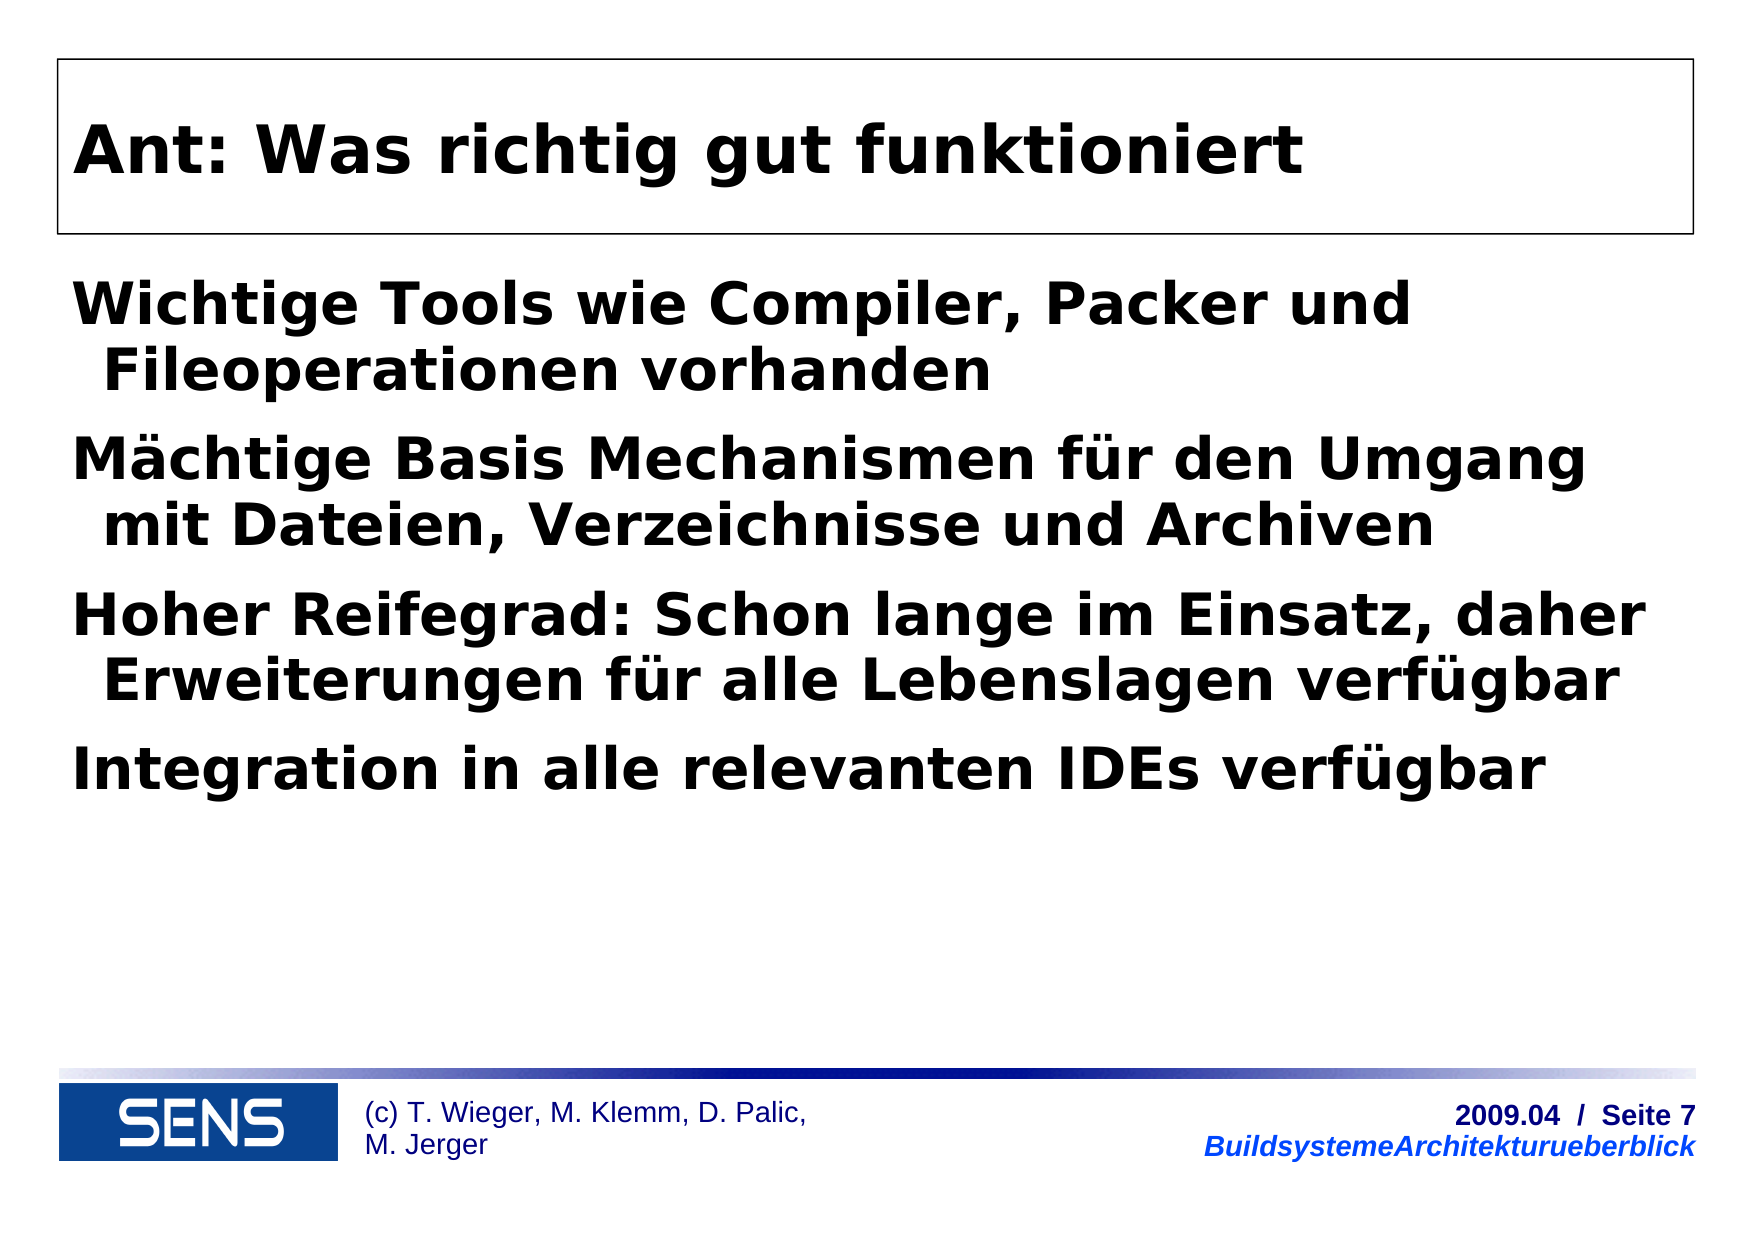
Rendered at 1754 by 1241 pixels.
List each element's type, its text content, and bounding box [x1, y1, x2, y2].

picture [59, 1068, 1696, 1079]
picture [59, 1083, 338, 1161]
list Wichtige Tools wie Compiler, Packer und Fileoperationen vorhanden Mächtige Basis Mechanismen für den Umgang mit Dateien, Verzeichnisse und Archiven Hoher Reifegrad: Schon lange im Einsatz, daher Erweiterungen für alle Lebenslagen verfügbar Integration in alle relevanten IDEs verfügbar [71, 272, 1693, 1038]
title Ant: Was richtig gut funktioniert [73, 61, 1693, 241]
